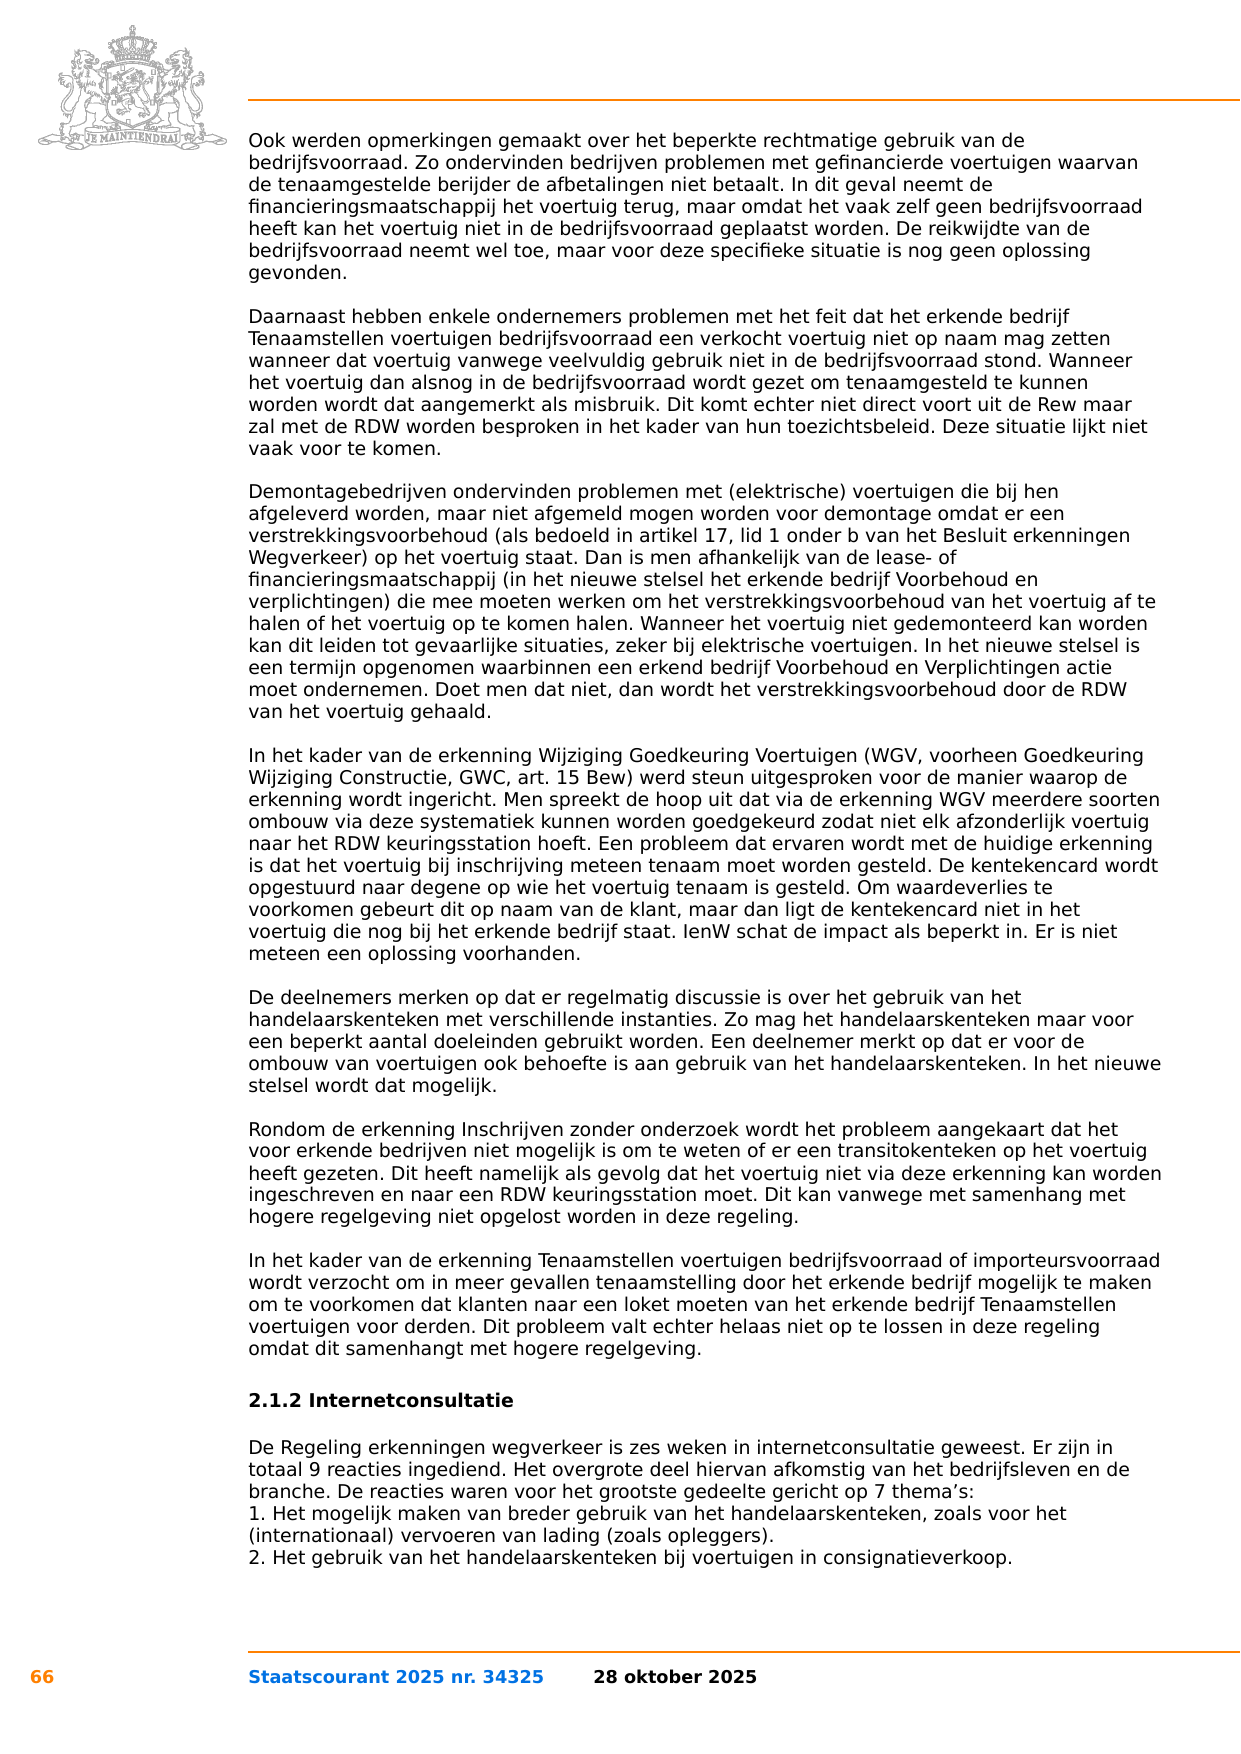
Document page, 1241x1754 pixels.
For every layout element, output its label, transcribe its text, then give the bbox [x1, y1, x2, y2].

text Daarnaast hebben enkele ondernemers problemen met het feit dat het erkende bedrijf Tenaamstellen voertuigen bedrijfsvoorraad een verkocht voertuig niet op naam mag zetten wanneer dat voertuig vanwege veelvuldig gebruik niet in de bedrijfsvoorraad stond. Wanneer het voertuig dan alsnog in de bedrijfsvoorraad wordt gezet om tenaamgesteld te kunnen worden wordt dat aangemerkt als misbruik. Dit komt echter niet direct voort uit de Rew maar zal met de RDW worden besproken in het kader van hun toezichtsbeleid. Deze situatie lijkt niet vaak voor te komen. [248, 306, 1163, 459]
subtitle 2.1.2 Internetconsultatie [248, 1390, 1163, 1412]
text In het kader van de erkenning Tenaamstellen voertuigen bedrijfsvoorraad of importeursvoorraad wordt verzocht om in meer gevallen tenaamstelling door het erkende bedrijf mogelijk te maken om te voorkomen dat klanten naar een loket moeten van het erkende bedrijf Tenaamstellen voertuigen voor derden. Dit probleem valt echter helaas niet op te lossen in deze regeling omdat dit samenhangt met hogere regelgeving. [248, 1250, 1163, 1360]
text De deelnemers merken op dat er regelmatig discussie is over het gebruik van het handelaarskenteken met verschillende instanties. Zo mag het handelaarskenteken maar voor een beperkt aantal doeleinden gebruikt worden. Een deelnemer merkt op dat er voor de ombouw van voertuigen ook behoefte is aan gebruik van het handelaarskenteken. In het nieuwe stelsel wordt dat mogelijk. [248, 987, 1163, 1097]
text Rondom de erkenning Inschrijven zonder onderzoek wordt het probleem aangekaart dat het voor erkende bedrijven niet mogelijk is om te weten of er een transitokenteken op het voertuig heeft gezeten. Dit heeft namelijk als gevolg dat het voertuig niet via deze erkenning kan worden ingeschreven en naar een RDW keuringsstation moet. Dit kan vanwege met samenhang met hogere regelgeving niet opgelost worden in deze regeling. [248, 1118, 1163, 1228]
text In het kader van de erkenning Wijziging Goedkeuring Voertuigen (WGV, voorheen Goedkeuring Wijziging Constructie, GWC, art. 15 Bew) werd steun uitgesproken voor de manier waarop de erkenning wordt ingericht. Men spreekt de hoop uit dat via de erkenning WGV meerdere soorten ombouw via deze systematiek kunnen worden goedgekeurd zodat niet elk afzonderlijk voertuig naar het RDW keuringsstation hoeft. Een probleem dat ervaren wordt met de huidige erkenning is dat het voertuig bij inschrijving meteen tenaam moet worden gesteld. De kentekencard wordt opgestuurd naar degene op wie het voertuig tenaam is gesteld. Om waardeverlies te voorkomen gebeurt dit op naam van de klant, maar dan ligt de kentekencard niet in het voertuig die nog bij het erkende bedrijf staat. IenW schat de impact als beperkt in. Er is niet meteen een oplossing voorhanden. [248, 745, 1163, 965]
text 2. Het gebruik van het handelaarskenteken bij voertuigen in consignatieverkoop. [248, 1547, 1163, 1569]
text 1. Het mogelijk maken van breder gebruik van het handelaarskenteken, zoals voor het (internationaal) vervoeren van lading (zoals opleggers). [248, 1503, 1163, 1547]
picture [38, 25, 227, 150]
text Demontagebedrijven ondervinden problemen met (elektrische) voertuigen die bij hen afgeleverd worden, maar niet afgemeld mogen worden voor demontage omdat er een verstrekkingsvoorbehoud (als bedoeld in artikel 17, lid 1 onder b van het Besluit erkenningen Wegverkeer) op het voertuig staat. Dan is men afhankelijk van de lease- of financieringsmaatschappij (in het nieuwe stelsel het erkende bedrijf Voorbehoud en verplichtingen) die mee moeten werken om het verstrekkingsvoorbehoud van het voertuig af te halen of het voertuig op te komen halen. Wanneer het voertuig niet gedemonteerd kan worden kan dit leiden tot gevaarlijke situaties, zeker bij elektrische voertuigen. In het nieuwe stelsel is een termijn opgenomen waarbinnen een erkend bedrijf Voorbehoud en Verplichtingen actie moet ondernemen. Doet men dat niet, dan wordt het verstrekkingsvoorbehoud door de RDW van het voertuig gehaald. [248, 481, 1163, 723]
text De Regeling erkenningen wegverkeer is zes weken in internetconsultatie geweest. Er zijn in totaal 9 reacties ingediend. Het overgrote deel hiervan afkomstig van het bedrijfsleven en de branche. De reacties waren voor het grootste gedeelte gericht op 7 thema’s: [248, 1437, 1163, 1503]
text Ook werden opmerkingen gemaakt over het beperkte rechtmatige gebruik van de bedrijfsvoorraad. Zo ondervinden bedrijven problemen met gefinancierde voertuigen waarvan de tenaamgestelde berijder de afbetalingen niet betaalt. In dit geval neemt de financieringsmaatschappij het voertuig terug, maar omdat het vaak zelf geen bedrijfsvoorraad heeft kan het voertuig niet in de bedrijfsvoorraad geplaatst worden. De reikwijdte van de bedrijfsvoorraad neemt wel toe, maar voor deze specifieke situatie is nog geen oplossing gevonden. [248, 130, 1163, 284]
